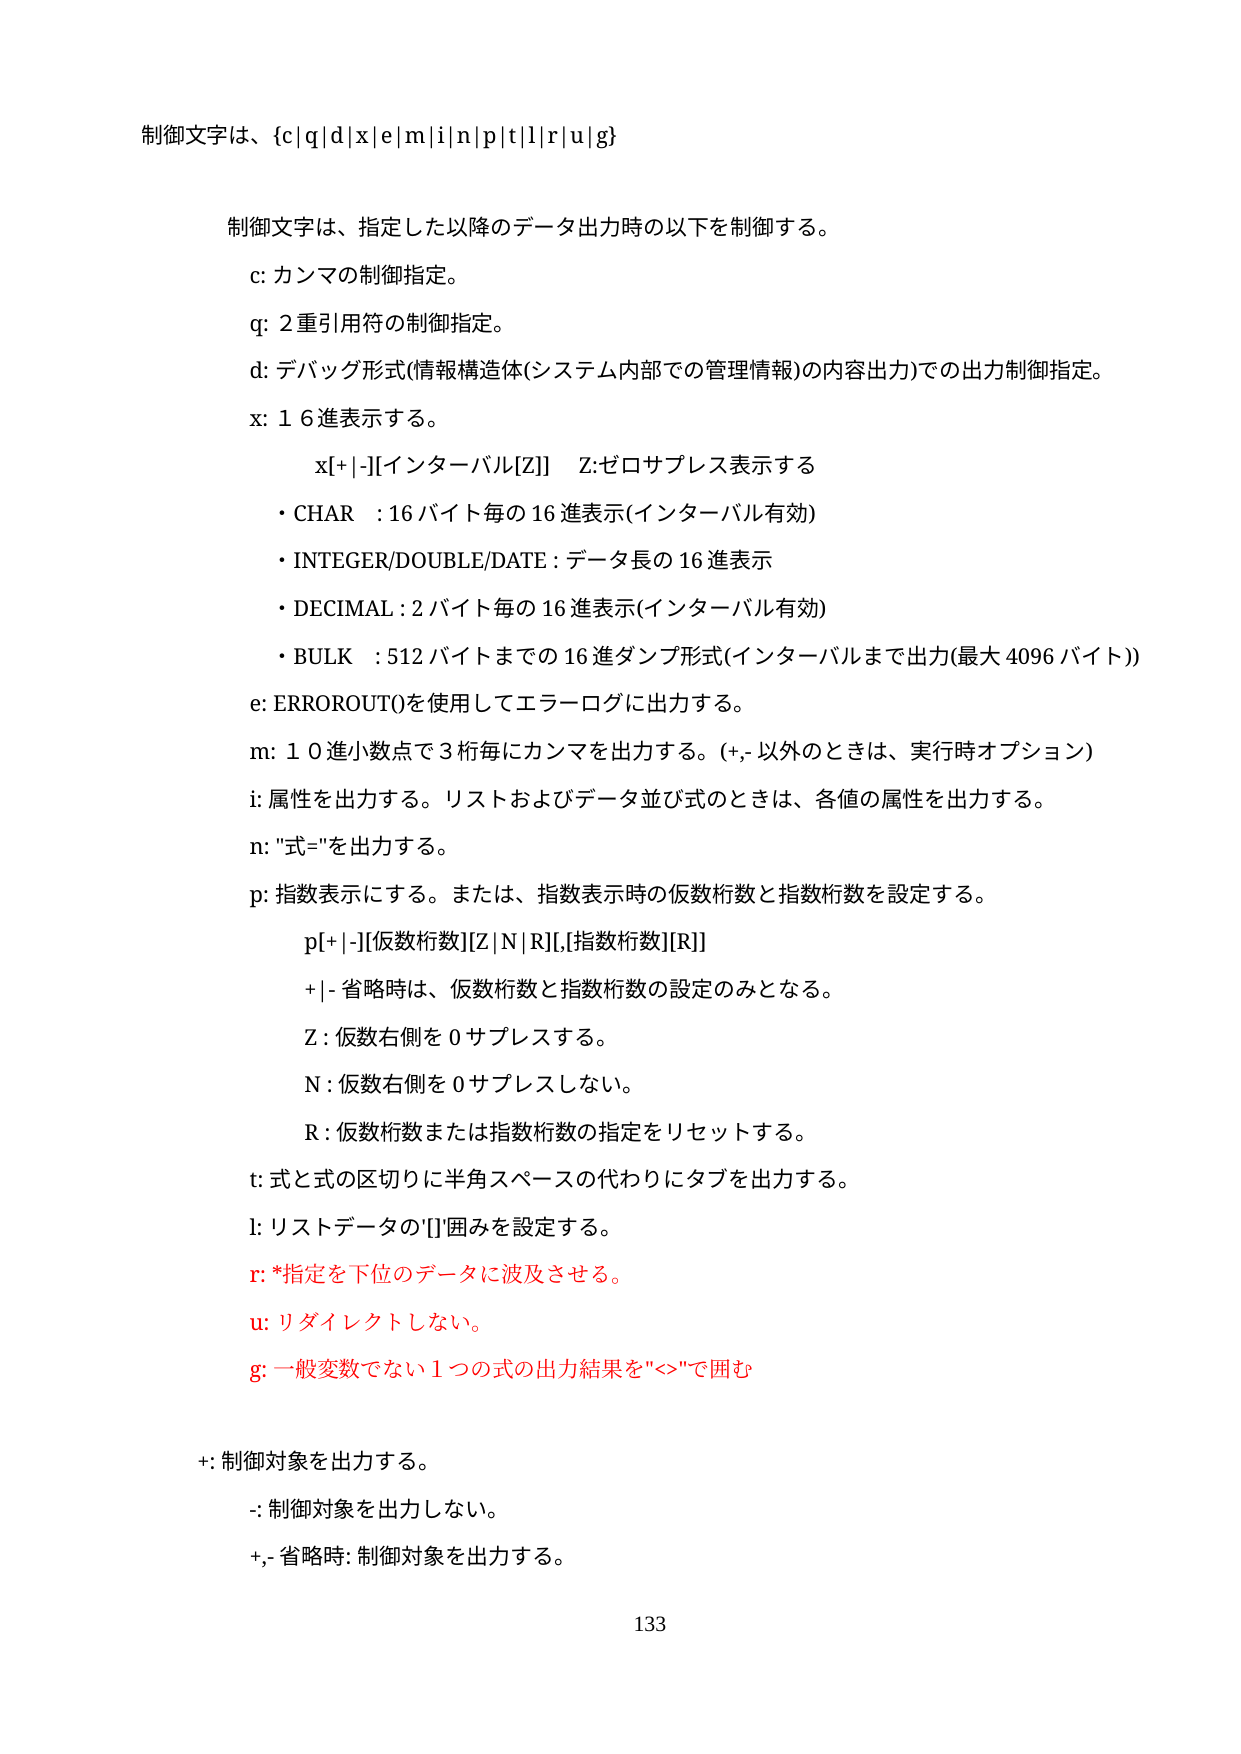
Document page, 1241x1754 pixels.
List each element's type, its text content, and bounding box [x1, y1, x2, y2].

text +: 制御対象を出力する。 [118, 1444, 1181, 1476]
text m: １０進小数点で３桁毎にカンマを出力する。(+,- 以外のときは、実行時オプション) [118, 734, 1181, 766]
text ・CHAR : 16バイト毎の16進表示(インターバル有効) [118, 496, 1181, 528]
text ・BULK : 512バイトまでの16進ダンプ形式(インターバルまで出力(最大4096バイト)) [118, 639, 1181, 671]
text 制御文字は、{c|q|d|x|e|m|i|n|p|t|l|r|u|g} [118, 118, 1181, 150]
text q: ２重引用符の制御指定。 [118, 306, 1181, 337]
text 制御文字は、指定した以降のデータ出力時の以下を制御する。 [118, 210, 1181, 242]
text g: 一般変数でない１つの式の出力結果を"<>"で囲む [118, 1352, 1181, 1384]
text c: カンマの制御指定。 [118, 258, 1181, 290]
text ・DECIMAL : 2バイト毎の16進表示(インターバル有効) [118, 591, 1181, 623]
text N : 仮数右側を0サプレスしない。 [118, 1067, 1181, 1099]
text l: リストデータの'[]'囲みを設定する。 [118, 1210, 1181, 1242]
text p: 指数表示にする。または、指数表示時の仮数桁数と指数桁数を設定する。 [118, 877, 1181, 908]
text i: 属性を出力する。リストおよびデータ並び式のときは、各値の属性を出力する。 [118, 782, 1181, 813]
text u: リダイレクトしない。 [118, 1305, 1181, 1336]
text x[+|-][インターバル[Z]] Z:ゼロサプレス表示する [118, 448, 1181, 480]
text ・INTEGER/DOUBLE/DATE : データ長の16進表示 [118, 543, 1181, 575]
text x: １６進表示する。 [118, 401, 1181, 432]
text n: "式="を出力する。 [118, 829, 1181, 861]
text -: 制御対象を出力しない。 [118, 1492, 1181, 1523]
text t: 式と式の区切りに半角スペースの代わりにタブを出力する。 [118, 1162, 1181, 1194]
text Z : 仮数右側を0サプレスする。 [118, 1019, 1181, 1051]
text +|- 省略時は、仮数桁数と指数桁数の設定のみとなる。 [118, 972, 1181, 1004]
text +,- 省略時: 制御対象を出力する。 [118, 1539, 1181, 1571]
text d: デバッグ形式(情報構造体(システム内部での管理情報)の内容出力)での出力制御指定。 [118, 353, 1181, 385]
text R : 仮数桁数または指数桁数の指定をリセットする。 [118, 1115, 1181, 1147]
text r: *指定を下位のデータに波及させる。 [118, 1258, 1181, 1289]
text e: ERROROUT()を使用してエラーログに出力する。 [118, 686, 1181, 718]
text p[+|-][仮数桁数][Z|N|R][,[指数桁数][R]] [118, 924, 1181, 956]
